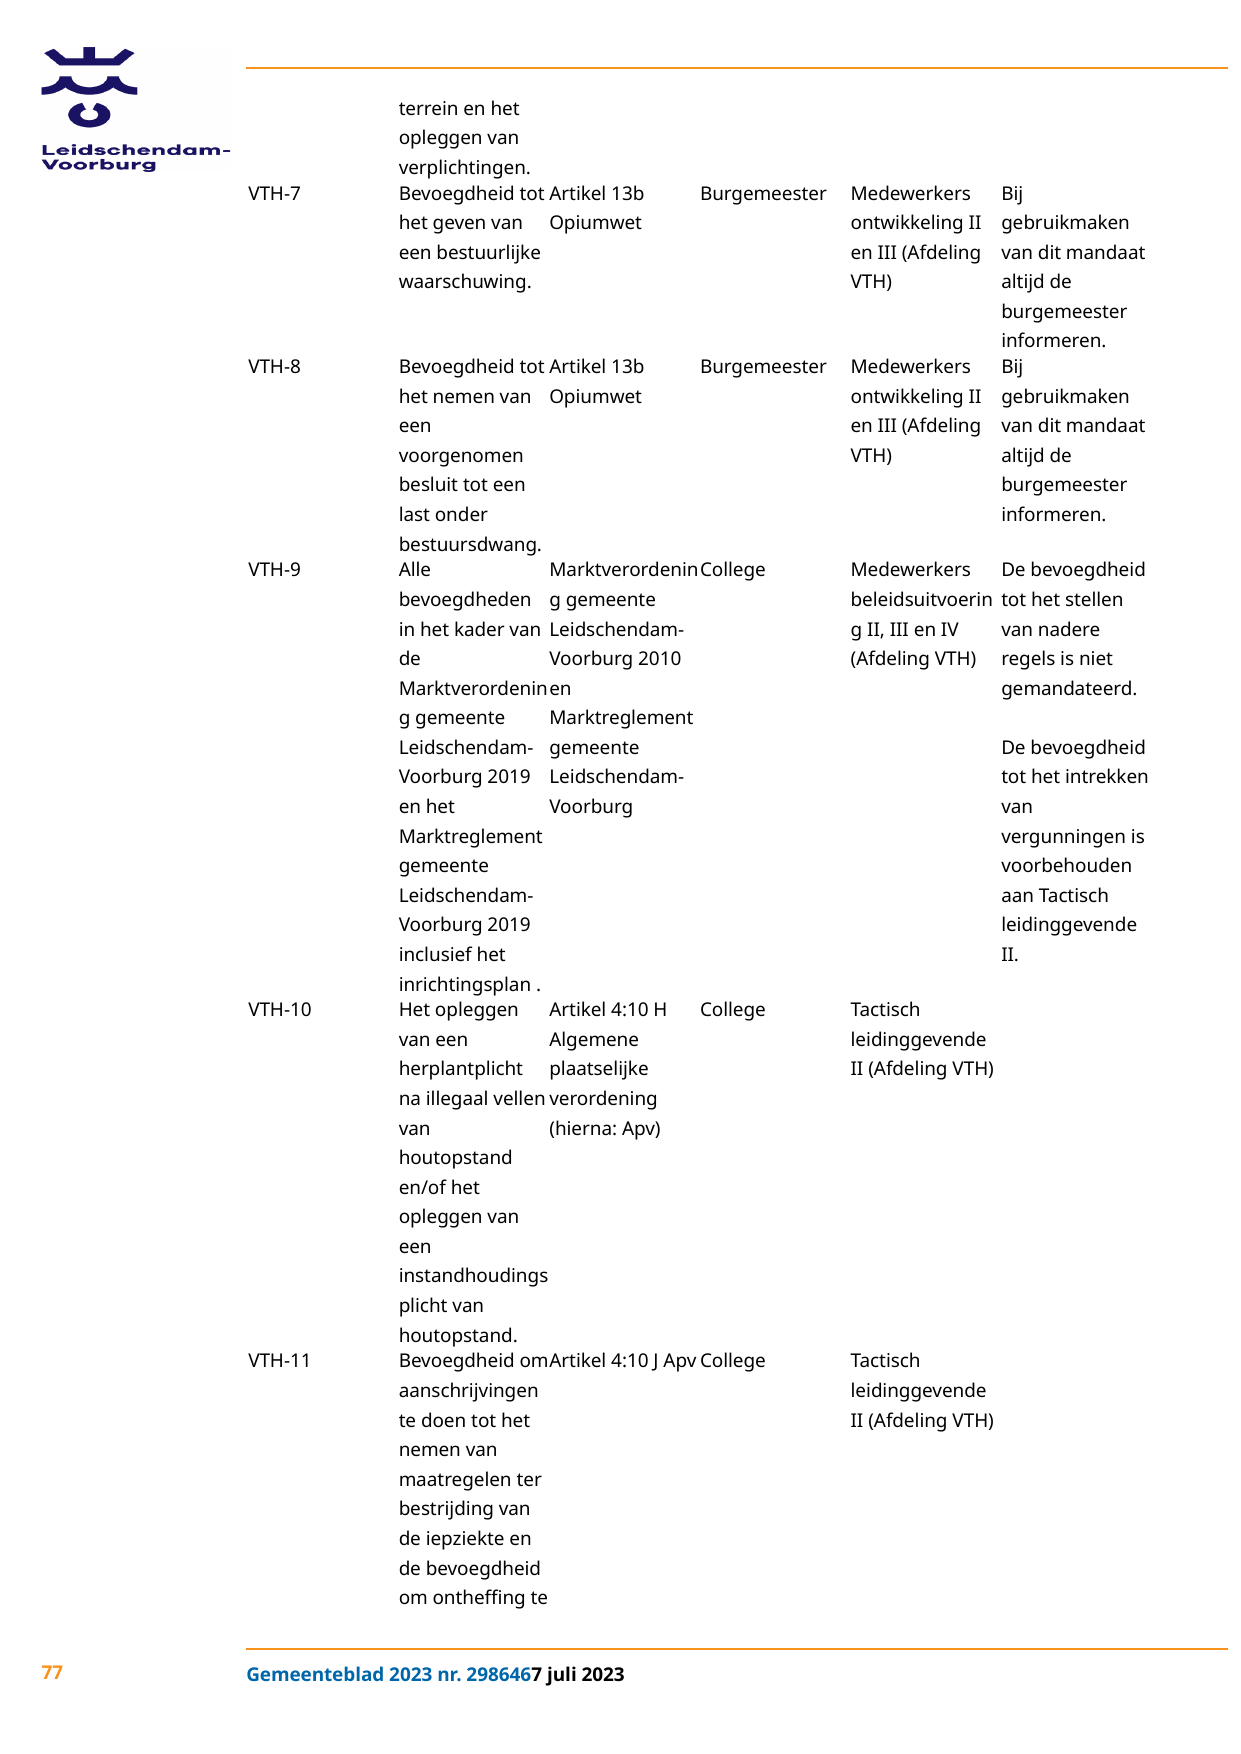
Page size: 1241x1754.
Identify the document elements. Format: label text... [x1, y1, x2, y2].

table_cell Bij gebruikmaken van dit mandaat altijd de burgemeester informeren. [1001, 353, 1152, 557]
table_cell terrein en het opleggen van verplichtingen. [399, 95, 549, 180]
table_cell Tactisch leidinggevende II (Afdeling VTH) [850, 996, 1001, 1348]
table_cell [1001, 95, 1152, 180]
table_cell Tactisch leidinggevende II (Afdeling VTH) [850, 1348, 1001, 1610]
table_cell [1001, 1348, 1152, 1610]
table_cell Het opleggen van een herplantplicht na illegaal vellen van houtopstand en/of het opleggen van een instandhoudingsplicht van houtopstand. [399, 996, 549, 1348]
table_cell [700, 95, 850, 180]
table_cell Bevoegdheid tot het geven van een bestuurlijke waarschuwing. [399, 180, 549, 353]
table_cell [850, 95, 1001, 180]
table_cell College [700, 996, 850, 1348]
table_cell Artikel 13b Opiumwet [549, 180, 700, 353]
table_cell VTH-9 [248, 557, 398, 996]
table_cell [248, 95, 398, 180]
table_cell Artikel 4:10 J Apv [549, 1348, 700, 1610]
table_cell VTH-7 [248, 180, 398, 353]
table_cell Bevoegdheid tot het nemen van een voorgenomen besluit tot een last onder bestuursdwang. [399, 353, 549, 557]
table_cell [1001, 996, 1152, 1348]
table_cell VTH-8 [248, 353, 398, 557]
table_cell Medewerkers beleidsuitvoering II, III en IV (Afdeling VTH) [850, 557, 1001, 996]
table_cell Burgemeester [700, 180, 850, 353]
table_cell Marktverordening gemeente Leidschendam-Voorburg 2010 en Marktreglement gemeente Leidschendam-Voorburg [549, 557, 700, 996]
table_cell Artikel 13b Opiumwet [549, 353, 700, 557]
table_cell College [700, 1348, 850, 1610]
table_cell College [700, 557, 850, 996]
picture [41, 47, 231, 172]
table_cell VTH-10 [248, 996, 398, 1348]
table_cell Bij gebruikmaken van dit mandaat altijd de burgemeester informeren. [1001, 180, 1152, 353]
table_cell Artikel 4:10 H Algemene plaatselijke verordening (hierna: Apv) [549, 996, 700, 1348]
table_cell Bevoegdheid om aanschrijvingen te doen tot het nemen van maatregelen ter bestrijding van de iepziekte en de bevoegdheid om ontheffing te [399, 1348, 549, 1610]
table_cell Medewerkers ontwikkeling II en III (Afdeling VTH) [850, 180, 1001, 353]
table_cell Alle bevoegdheden in het kader van de Marktverordening gemeente Leidschendam-Voorburg 2019 en het Marktreglement gemeente Leidschendam-Voorburg 2019 inclusief het inrichtingsplan . [399, 557, 549, 996]
table_cell Medewerkers ontwikkeling II en III (Afdeling VTH) [850, 353, 1001, 557]
table_cell VTH-11 [248, 1348, 398, 1610]
table_cell De bevoegdheid tot het stellen van nadere regels is niet gemandateerd. De bevoegdheid tot het intrekken van vergunningen is voorbehouden aan Tactisch leidinggevende II. [1001, 557, 1152, 996]
table_cell Burgemeester [700, 353, 850, 557]
table_cell [549, 95, 700, 180]
